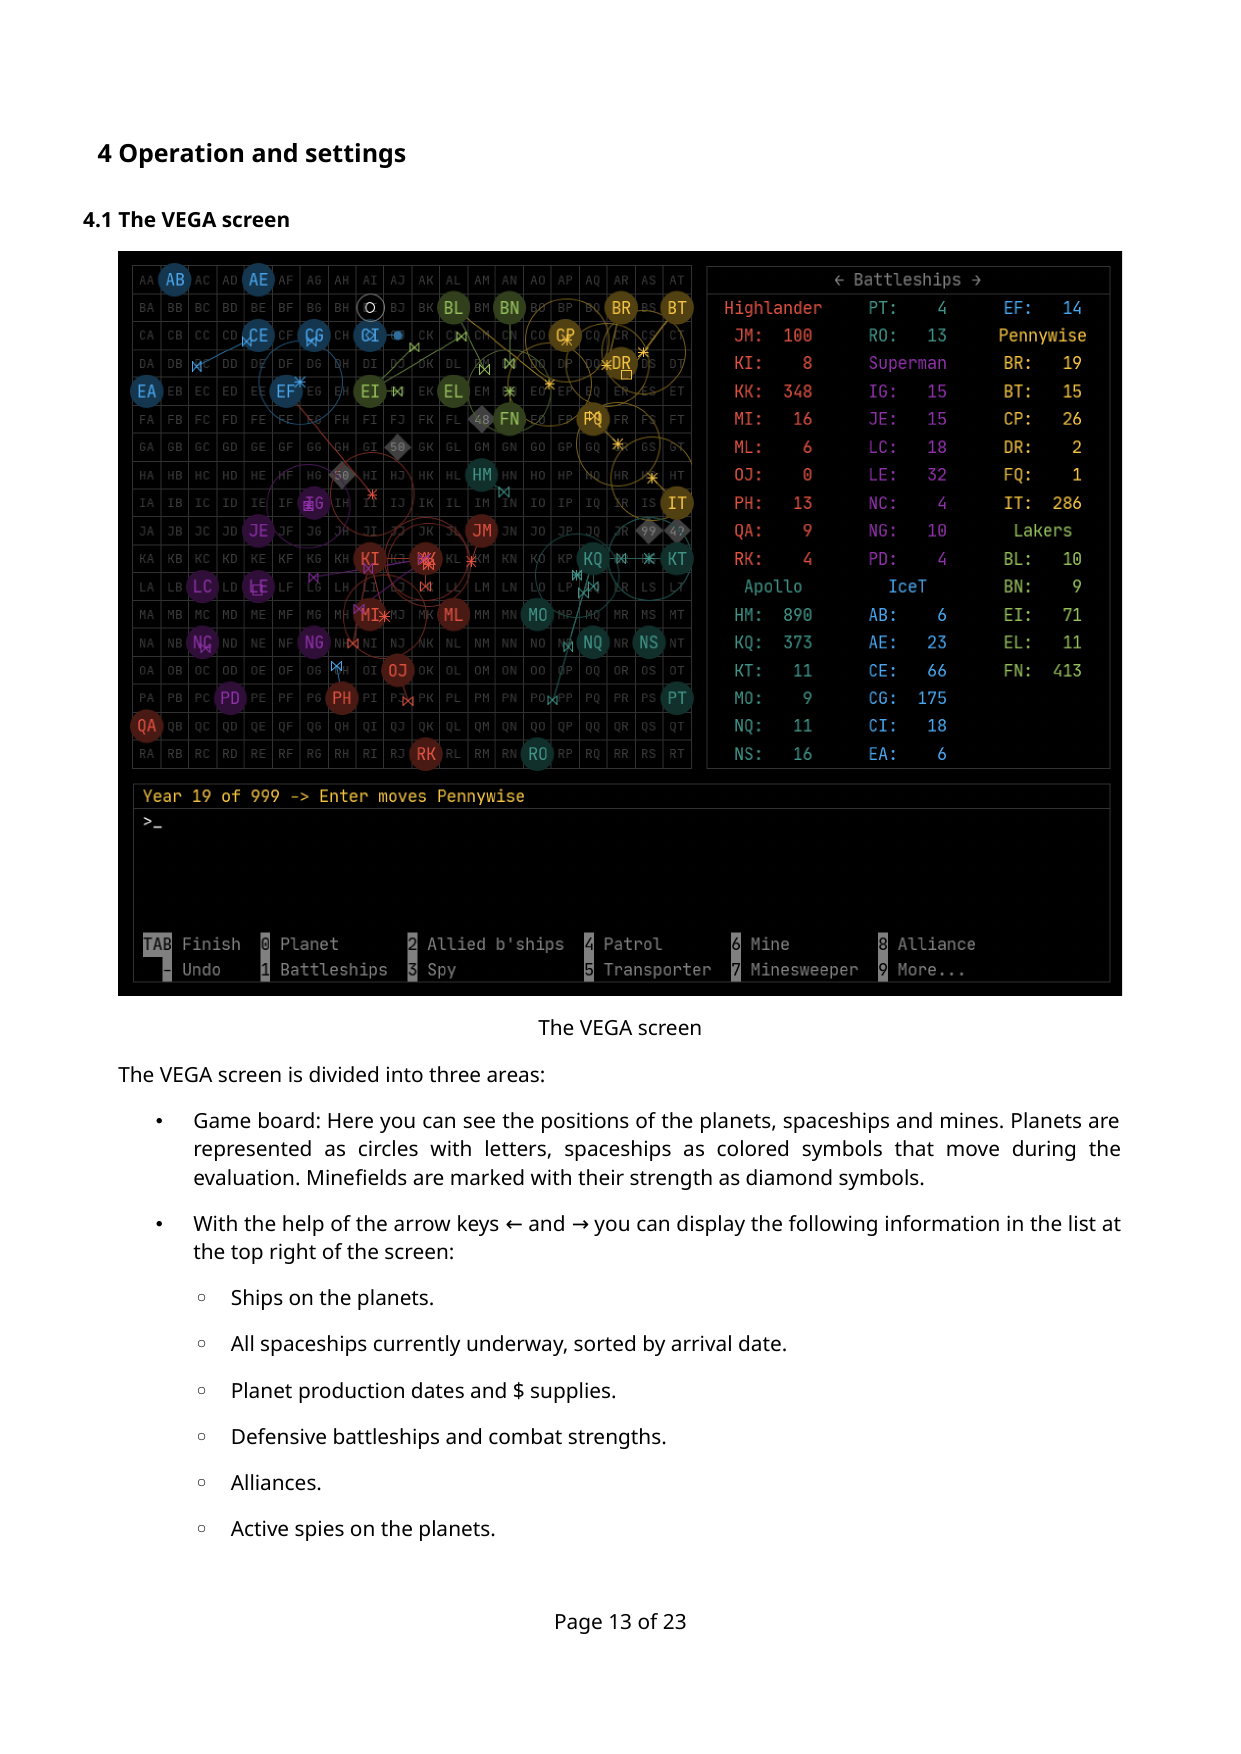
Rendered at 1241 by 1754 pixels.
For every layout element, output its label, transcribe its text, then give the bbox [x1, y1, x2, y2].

text The VEGA screen [118, 996, 1122, 1042]
text The VEGA screen is divided into three areas: [118, 1060, 1122, 1088]
list Planet production dates and $ supplies. [193, 1376, 1122, 1404]
list Active spies on the planets. [193, 1514, 1122, 1543]
list Defensive battleships and combat strengths. [193, 1422, 1122, 1450]
picture [118, 251, 1123, 996]
list All spaceships currently underway, sorted by arrival date. [193, 1329, 1122, 1358]
list Alliances. [193, 1468, 1122, 1496]
subtitle Operation and settings [118, 136, 1122, 170]
subtitle The VEGA screen [118, 205, 1122, 234]
list Ships on the planets. [193, 1283, 1122, 1312]
list With the help of the arrow keys ← and → you can display the following information in the list at the top right of the screen: [156, 1209, 1122, 1266]
list Game board: Here you can see the positions of the planets, spaceships and mines. Planets are represented as circles with letters, spaceships as colored symbols that move during the evaluation. Minefields are marked with their strength as diamond symbols. [156, 1106, 1122, 1191]
